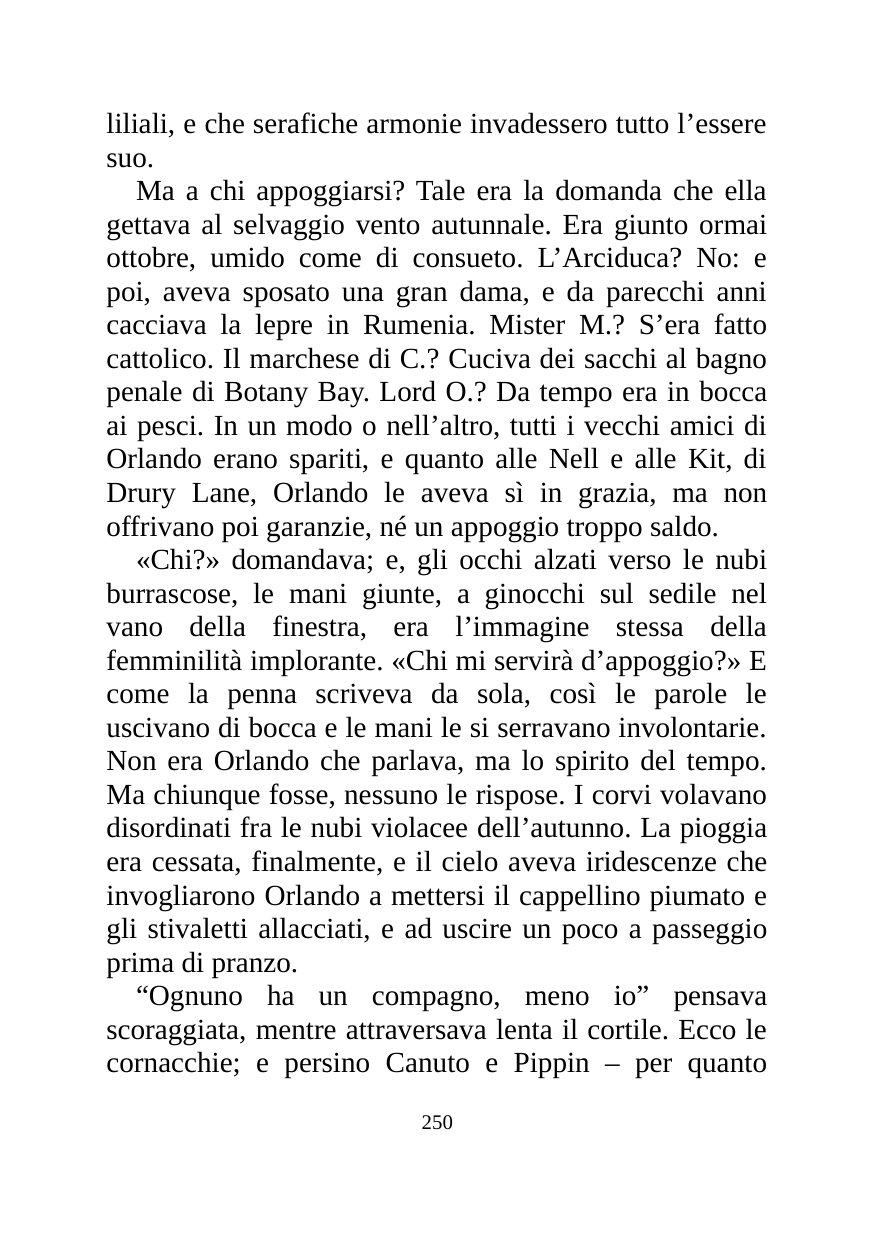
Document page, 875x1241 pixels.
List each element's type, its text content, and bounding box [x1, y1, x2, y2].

text liliali, e che serafiche armonie invadessero tutto l’essere suo. [106, 106, 768, 173]
text «Chi?» domandava; e, gli occhi alzati verso le nubi burrascose, le mani giunte, a ginocchi sul sedile nel vano della finestra, era l’immagine stessa della femminilità implorante. «Chi mi servirà d’appoggio?» E come la penna scriveva da sola, così le parole le uscivano di bocca e le mani le si serravano involontarie. Non era Orlando che parlava, ma lo spirito del tempo. Ma chiunque fosse, nessuno le rispose. I corvi volavano disordinati fra le nubi violacee dell’autunno. La pioggia era cessata, finalmente, e il cielo aveva iridescenze che invogliarono Orlando a mettersi il cappellino piumato e gli stivaletti allacciati, e ad uscire un poco a passeggio prima di pranzo. [106, 542, 768, 978]
text Ma a chi appoggiarsi? Tale era la domanda che ella gettava al selvaggio vento autunnale. Era giunto ormai ottobre, umido come di consueto. L’Arciduca? No: e poi, aveva sposato una gran dama, e da parecchi anni cacciava la lepre in Rumenia. Mister M.? S’era fatto cattolico. Il marchese di C.? Cuciva dei sacchi al bagno penale di Botany Bay. Lord O.? Da tempo era in bocca ai pesci. In un modo o nell’altro, tutti i vecchi amici di Orlando erano spariti, e quanto alle Nell e alle Kit, di Drury Lane, Orlando le aveva sì in grazia, ma non offrivano poi garanzie, né un appoggio troppo saldo. [106, 173, 768, 542]
text “Ognuno ha un compagno, meno io” pensava scoraggiata, mentre attraversava lenta il cortile. Ecco le cornacchie; e persino Canuto e Pippin – per quanto [106, 978, 768, 1079]
